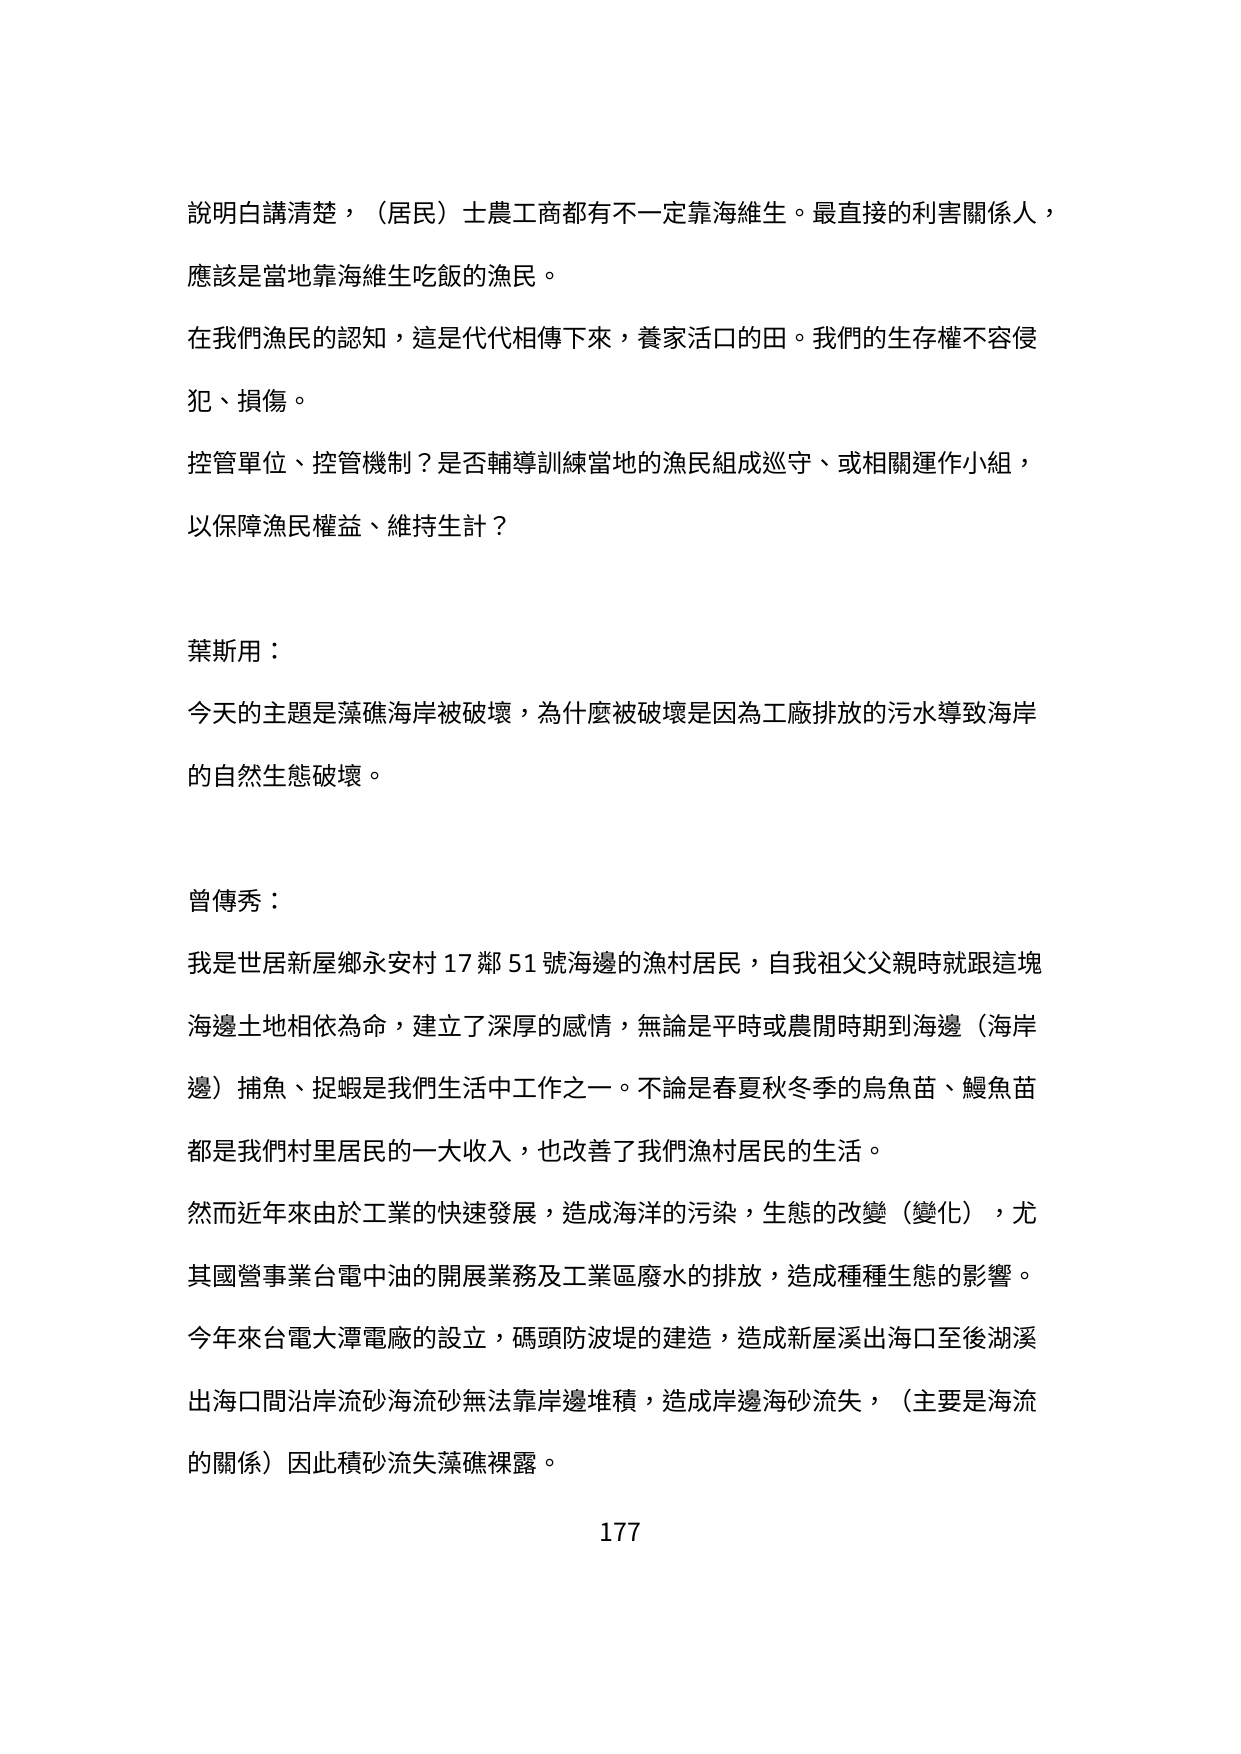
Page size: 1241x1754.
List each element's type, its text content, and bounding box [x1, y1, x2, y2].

text 曾傳秀： [187, 857, 1053, 920]
text 說明白講清楚，（居民）士農工商都有不一定靠海維生。最直接的利害關係人，應該是當地靠海維生吃飯的漁民。 [187, 170, 1053, 295]
text 我是世居新屋鄉永安村17鄰51號海邊的漁村居民，自我祖父父親時就跟這塊海邊土地相依為命，建立了深厚的感情，無論是平時或農閒時期到海邊（海岸邊）捕魚、捉蝦是我們生活中工作之一。不論是春夏秋冬季的烏魚苗、鰻魚苗都是我們村里居民的一大收入，也改善了我們漁村居民的生活。 [187, 920, 1053, 1170]
text 葉斯用： [187, 607, 1053, 670]
text 在我們漁民的認知，這是代代相傳下來，養家活口的田。我們的生存權不容侵犯、損傷。 [187, 295, 1053, 420]
text 今天的主題是藻礁海岸被破壞，為什麼被破壞是因為工廠排放的污水導致海岸的自然生態破壞。 [187, 670, 1053, 795]
text 然而近年來由於工業的快速發展，造成海洋的污染，生態的改變（變化），尤其國營事業台電中油的開展業務及工業區廢水的排放，造成種種生態的影響。 [187, 1170, 1053, 1295]
text 今年來台電大潭電廠的設立，碼頭防波堤的建造，造成新屋溪出海口至後湖溪出海口間沿岸流砂海流砂無法靠岸邊堆積，造成岸邊海砂流失，（主要是海流的關係）因此積砂流失藻礁裸露。 [187, 1295, 1053, 1482]
text 控管單位、控管機制？是否輔導訓練當地的漁民組成巡守、或相關運作小組，以保障漁民權益、維持生計？ [187, 420, 1053, 545]
